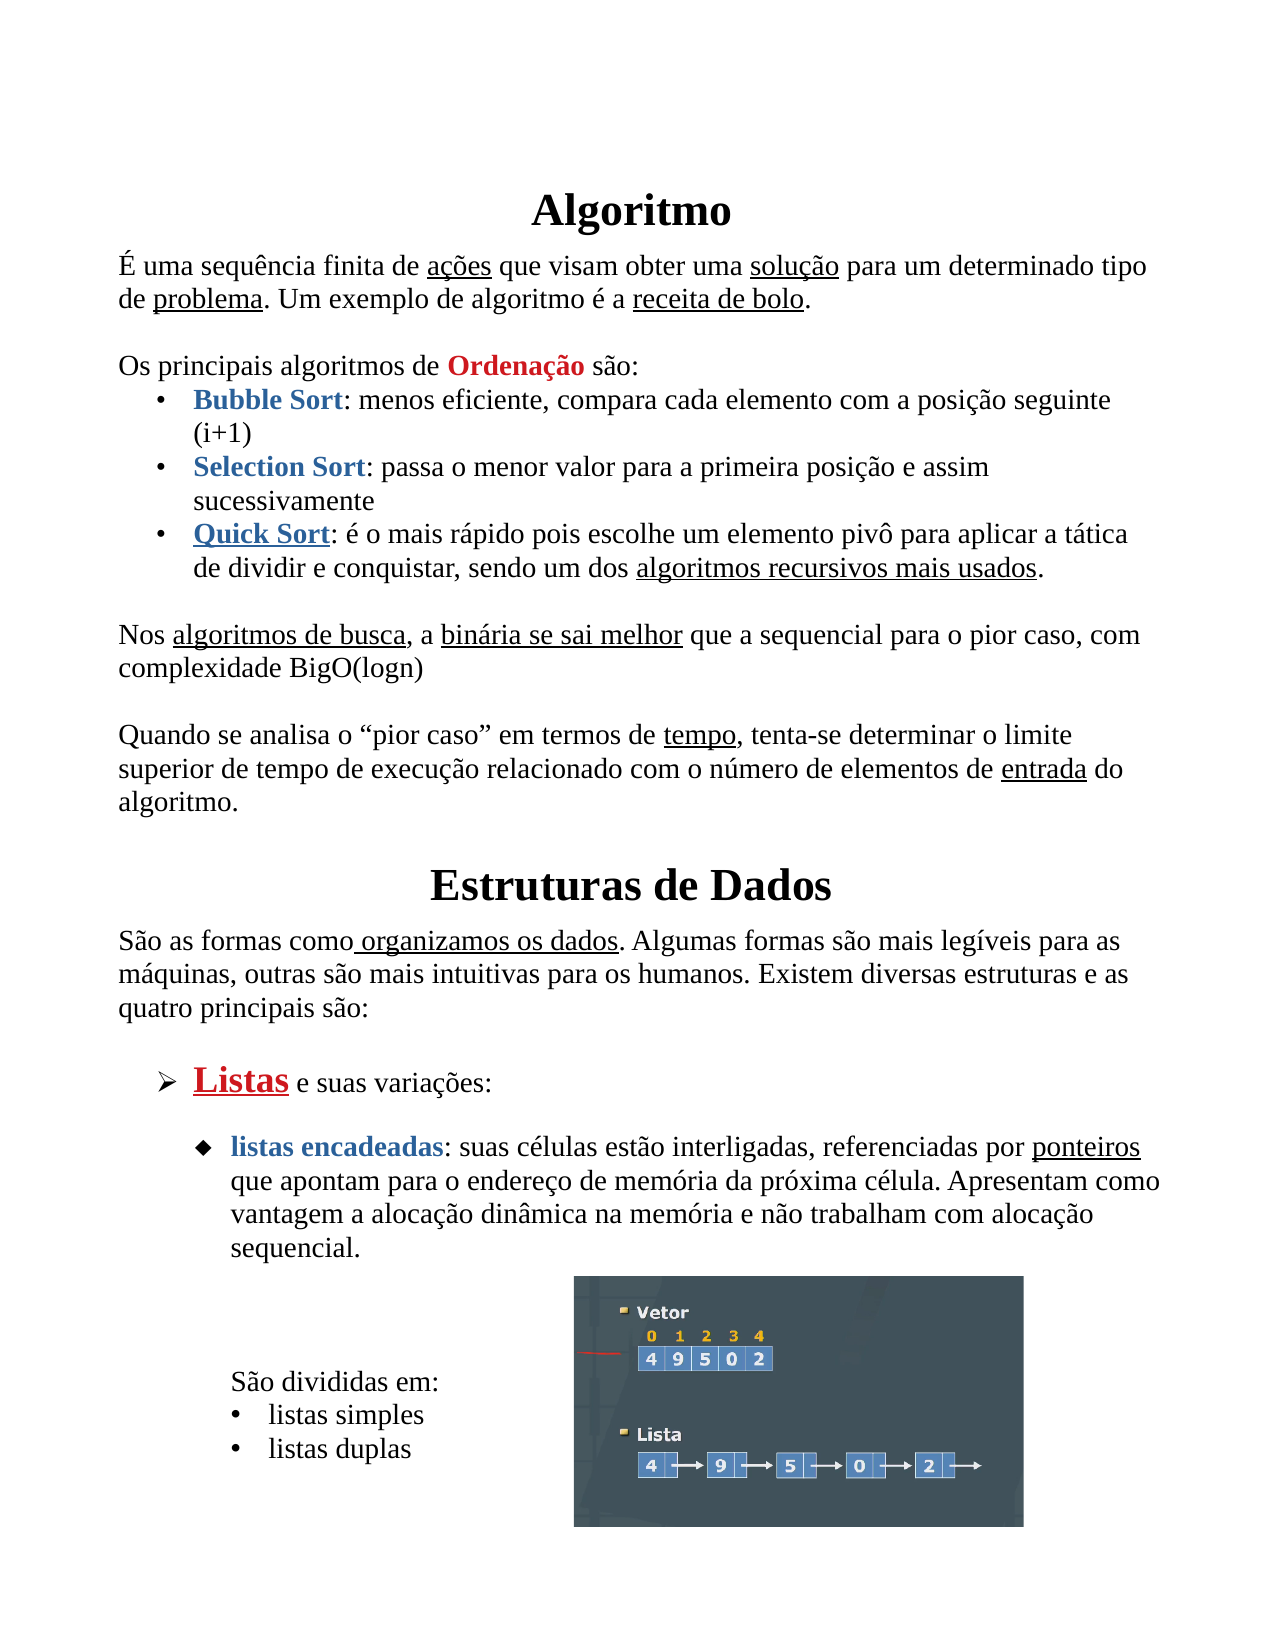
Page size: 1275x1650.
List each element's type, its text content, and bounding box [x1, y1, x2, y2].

text Os principais algoritmos de Ordenação são: [118, 348, 1157, 382]
text É uma sequência finita de ações que visam obter uma solução para um determinado tipo de problema. Um exemplo de algoritmo é a receita de bolo. [118, 248, 1157, 315]
list listas duplas [231, 1431, 573, 1465]
text São as formas como organizamos os dados. Algumas formas são mais legíveis para as máquinas, outras são mais intuitivas para os humanos. Existem diversas estruturas e as quatro principais são: [118, 923, 1157, 1057]
list Bubble Sort: menos eficiente, compara cada elemento com a posição seguinte (i+1) [156, 382, 1157, 449]
list [1024, 1397, 1157, 1431]
text Nos algoritmos de busca, a binária se sai melhor que a sequencial para o pior caso, com complexidade BigO(logn) [118, 617, 1157, 684]
list Listas e suas variações: [156, 1057, 1157, 1129]
subtitle Estruturas de Dados [118, 858, 1157, 911]
list Selection Sort: passa o menor valor para a primeira posição e assim sucessivamente [156, 449, 1157, 516]
list Quick Sort: é o mais rápido pois escolhe um elemento pivô para aplicar a tática de dividir e conquistar, sendo um dos algoritmos recursivos mais usados. [156, 516, 1157, 583]
subtitle Algoritmo [118, 183, 1157, 235]
text Quando se analisa o “pior caso” em termos de tempo, tenta-se determinar o limite superior de tempo de execução relacionado com o número de elementos de entrada do algoritmo. [118, 717, 1157, 818]
list listas simples [231, 1397, 573, 1431]
picture [573, 1276, 1024, 1527]
list listas encadeadas: suas células estão interligadas, referenciadas por ponteiros que apontam para o endereço de memória da próxima célula. Apresentam como vantagem a alocação dinâmica na memória e não trabalham com alocação sequencial. São divididas em: [195, 1129, 1181, 1397]
list [1024, 1431, 1157, 1465]
